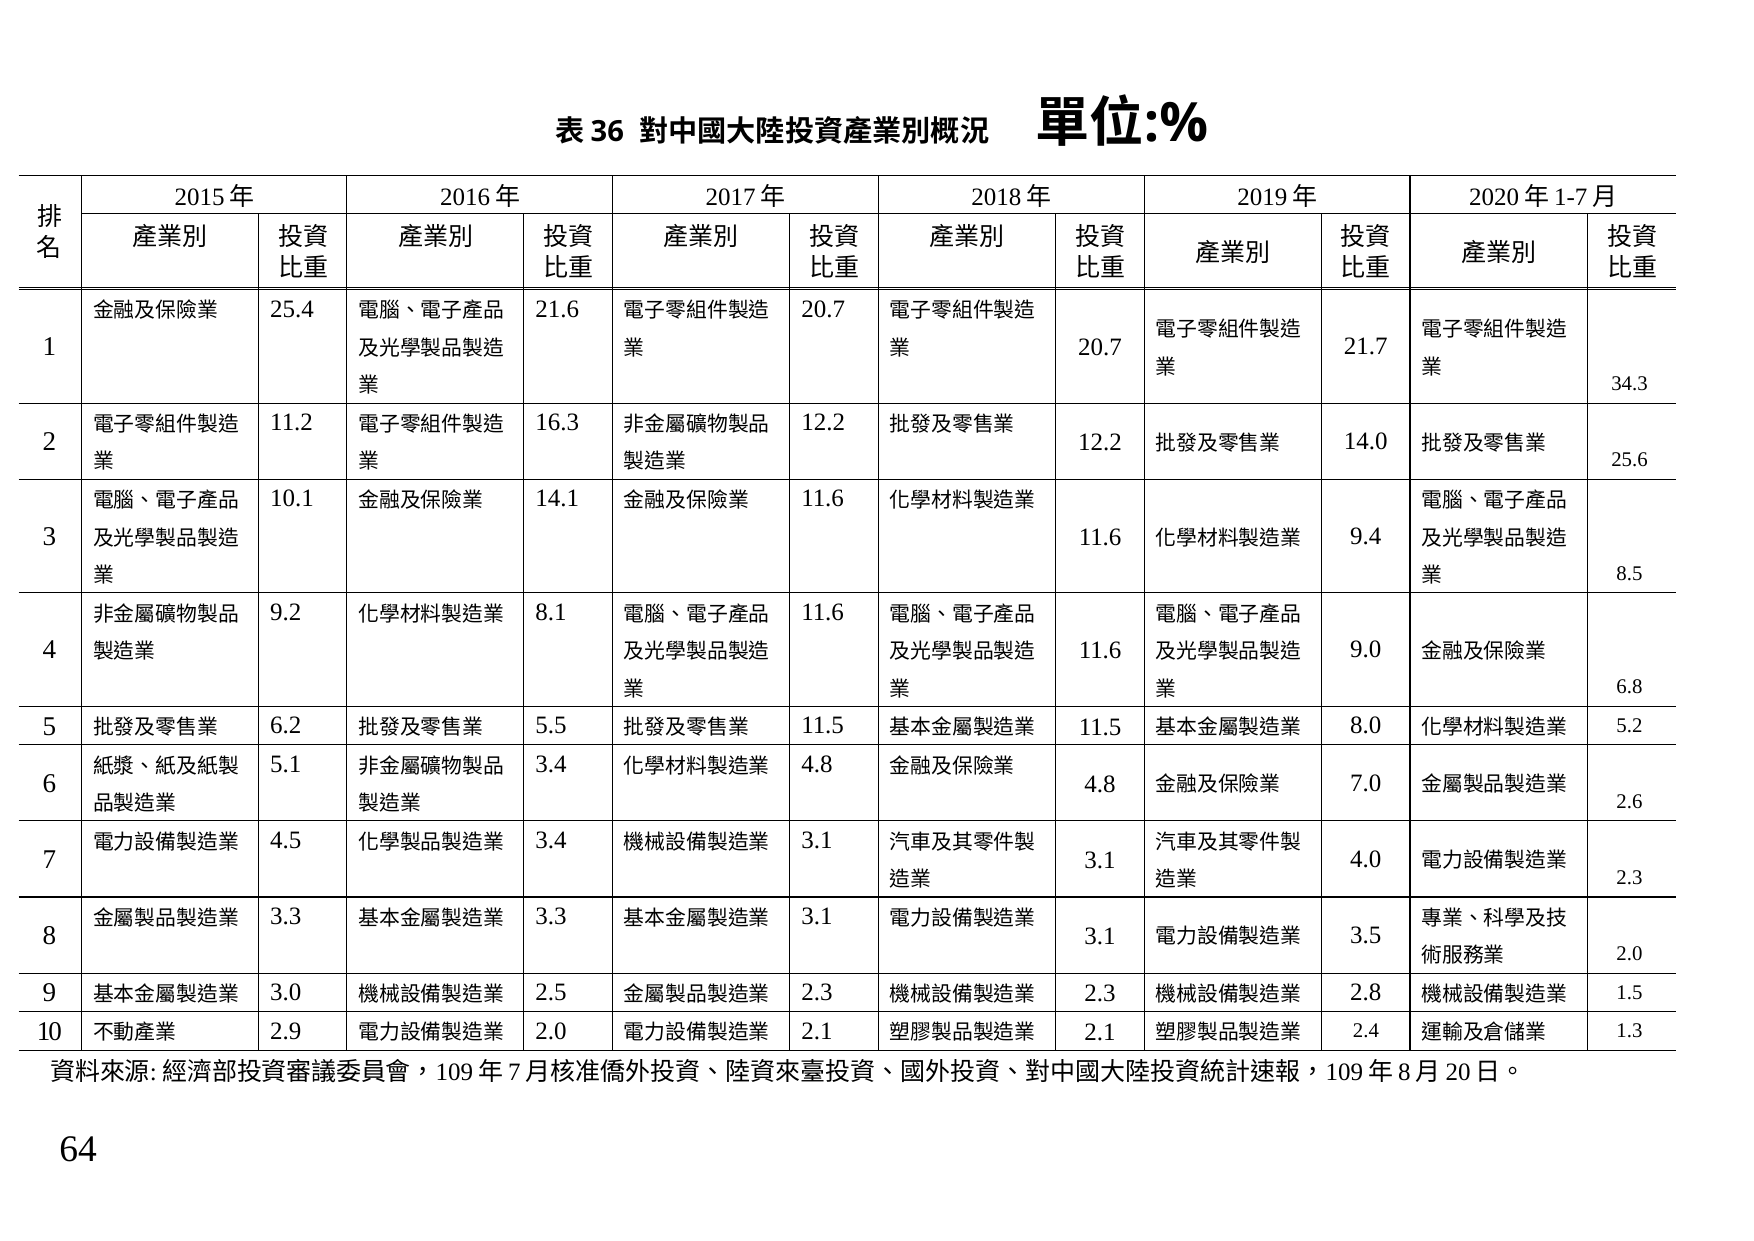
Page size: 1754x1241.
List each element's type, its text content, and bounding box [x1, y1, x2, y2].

table_cell 塑膠製品製造業 [1145, 1012, 1321, 1049]
table_cell 基本金屬製造業 [879, 707, 1055, 744]
table_cell 金融及保險業 [347, 480, 523, 592]
table_cell 21.7 [1322, 290, 1409, 403]
table_cell 電腦、電子產品及光學製品製造業 [879, 593, 1055, 706]
table_cell 產業別 [347, 214, 523, 287]
table_cell 2.0 [524, 1012, 612, 1049]
table_cell 8 [19, 898, 81, 972]
table_cell 電腦、電子產品及光學製品製造業 [1411, 480, 1587, 592]
table_cell 電子零組件製造業 [347, 404, 523, 479]
subtitle 表36 對中國大陸投資產業別概況 單位:% [59, 62, 1636, 174]
table_cell 34.3 [1588, 290, 1676, 403]
table_cell 產業別 [613, 214, 789, 287]
table_cell 產業別 [1145, 214, 1321, 287]
table_cell 電力設備製造業 [879, 898, 1055, 972]
table_cell 2.8 [1322, 974, 1409, 1011]
table_cell 批發及零售業 [613, 707, 789, 744]
table_cell 金融及保險業 [1411, 593, 1587, 706]
table_cell 8.0 [1322, 707, 1409, 744]
table_cell 非金屬礦物製品製造業 [82, 593, 258, 706]
table_cell 運輸及倉儲業 [1411, 1012, 1587, 1049]
table_cell 11.6 [1056, 480, 1144, 592]
table_cell 機械設備製造業 [613, 821, 789, 896]
table_cell 紙漿、紙及紙製品製造業 [82, 745, 258, 820]
table_cell 2.4 [1322, 1012, 1409, 1049]
table_header 2016年 [347, 176, 612, 213]
table_cell 機械設備製造業 [1145, 974, 1321, 1011]
table_cell 1.3 [1588, 1012, 1676, 1049]
table_cell 12.2 [1056, 404, 1144, 479]
table_header 2019年 [1145, 176, 1409, 213]
table_cell 機械設備製造業 [879, 974, 1055, 1011]
table_cell 2.3 [1588, 821, 1676, 896]
table_cell 金融及保險業 [82, 290, 258, 403]
table_cell 2.6 [1588, 745, 1676, 820]
table_cell 5.1 [259, 745, 346, 820]
table_cell 3.3 [259, 898, 346, 972]
table_header 2018年 [879, 176, 1144, 213]
table_cell 3.1 [790, 821, 878, 896]
table_cell 10 [19, 1012, 81, 1049]
table_cell 3.1 [790, 898, 878, 972]
table_cell 4.0 [1322, 821, 1409, 896]
table_cell 5.2 [1588, 707, 1676, 744]
table_cell 不動產業 [82, 1012, 258, 1049]
table_cell 化學材料製造業 [1145, 480, 1321, 592]
table_cell 批發及零售業 [1145, 404, 1321, 479]
table_cell 金融及保險業 [1145, 745, 1321, 820]
table_cell 批發及零售業 [347, 707, 523, 744]
table_cell 電力設備製造業 [1411, 821, 1587, 896]
table_cell 投資比重 [790, 214, 878, 287]
table_cell 汽車及其零件製造業 [1145, 821, 1321, 896]
table_cell 電腦、電子產品及光學製品製造業 [1145, 593, 1321, 706]
table_cell 9.0 [1322, 593, 1409, 706]
table_cell 11.5 [790, 707, 878, 744]
table_cell 2 [19, 404, 81, 479]
table_cell 21.6 [524, 290, 612, 403]
table_cell 4.5 [259, 821, 346, 896]
table_cell 9.4 [1322, 480, 1409, 592]
table_cell 電腦、電子產品及光學製品製造業 [613, 593, 789, 706]
table_cell 11.2 [259, 404, 346, 479]
table_cell 5.5 [524, 707, 612, 744]
table_cell 3.3 [524, 898, 612, 972]
table_cell 20.7 [1056, 290, 1144, 403]
table_cell 3.4 [524, 745, 612, 820]
table_cell 化學材料製造業 [347, 593, 523, 706]
table_cell 基本金屬製造業 [347, 898, 523, 972]
table_cell 電力設備製造業 [82, 821, 258, 896]
table_cell 電力設備製造業 [1145, 898, 1321, 972]
table_cell 3.1 [1056, 898, 1144, 972]
table_cell 4.8 [790, 745, 878, 820]
table_cell 11.6 [790, 480, 878, 592]
table_cell 1.5 [1588, 974, 1676, 1011]
table_cell 1 [19, 290, 81, 403]
table_cell 4 [19, 593, 81, 706]
table_cell 11.6 [1056, 593, 1144, 706]
table_cell 3.1 [1056, 821, 1144, 896]
table_cell 機械設備製造業 [1411, 974, 1587, 1011]
table_cell 電子零組件製造業 [1145, 290, 1321, 403]
table_cell 3.0 [259, 974, 346, 1011]
table_cell 10.1 [259, 480, 346, 592]
table_cell 投資比重 [1322, 214, 1409, 287]
table_cell 7.0 [1322, 745, 1409, 820]
table_cell 電力設備製造業 [347, 1012, 523, 1049]
table_cell 產業別 [82, 214, 258, 287]
table_cell 電腦、電子產品及光學製品製造業 [347, 290, 523, 403]
table_cell 20.7 [790, 290, 878, 403]
table_cell 14.1 [524, 480, 612, 592]
table_cell 3.4 [524, 821, 612, 896]
table_cell 批發及零售業 [82, 707, 258, 744]
table_header 2015年 [82, 176, 346, 213]
table_header 排名 [19, 176, 81, 287]
table_cell 非金屬礦物製品製造業 [347, 745, 523, 820]
table_cell 2.5 [524, 974, 612, 1011]
table_cell 2.3 [790, 974, 878, 1011]
table_cell 電子零組件製造業 [1411, 290, 1587, 403]
table_cell 專業、科學及技術服務業 [1411, 898, 1587, 972]
table_cell 批發及零售業 [1411, 404, 1587, 479]
table_cell 2.1 [1056, 1012, 1144, 1049]
table_cell 機械設備製造業 [347, 974, 523, 1011]
table_cell 金屬製品製造業 [613, 974, 789, 1011]
table_cell 3 [19, 480, 81, 592]
table_header 2017年 [613, 176, 878, 213]
table_cell 金屬製品製造業 [82, 898, 258, 972]
table_cell 電子零組件製造業 [879, 290, 1055, 403]
table_cell 投資比重 [524, 214, 612, 287]
table_cell 11.5 [1056, 707, 1144, 744]
table_header 2020年1-7月 [1411, 176, 1676, 213]
table_cell 金融及保險業 [879, 745, 1055, 820]
table_cell 16.3 [524, 404, 612, 479]
table_cell 化學製品製造業 [347, 821, 523, 896]
table_cell 12.2 [790, 404, 878, 479]
table_cell 投資比重 [1056, 214, 1144, 287]
table_cell 電力設備製造業 [613, 1012, 789, 1049]
table_cell 8.1 [524, 593, 612, 706]
table_cell 25.6 [1588, 404, 1676, 479]
table_cell 6 [19, 745, 81, 820]
table_cell 批發及零售業 [879, 404, 1055, 479]
table_cell 基本金屬製造業 [1145, 707, 1321, 744]
table_cell 投資比重 [259, 214, 346, 287]
table_cell 非金屬礦物製品製造業 [613, 404, 789, 479]
table_cell 產業別 [1411, 214, 1587, 287]
table_cell 塑膠製品製造業 [879, 1012, 1055, 1049]
table_cell 化學材料製造業 [879, 480, 1055, 592]
table_cell 25.4 [259, 290, 346, 403]
table_cell 基本金屬製造業 [613, 898, 789, 972]
table_cell 投資比重 [1588, 214, 1676, 287]
table_cell 7 [19, 821, 81, 896]
table_cell 2.0 [1588, 898, 1676, 972]
table_cell 電子零組件製造業 [82, 404, 258, 479]
table_cell 5 [19, 707, 81, 744]
table_cell 6.8 [1588, 593, 1676, 706]
table_cell 金融及保險業 [613, 480, 789, 592]
table_cell 3.5 [1322, 898, 1409, 972]
table_cell 化學材料製造業 [613, 745, 789, 820]
table_cell 6.2 [259, 707, 346, 744]
table_cell 汽車及其零件製造業 [879, 821, 1055, 896]
table_cell 2.9 [259, 1012, 346, 1049]
table_cell 14.0 [1322, 404, 1409, 479]
table_cell 8.5 [1588, 480, 1676, 592]
table_cell 2.3 [1056, 974, 1144, 1011]
table_cell 4.8 [1056, 745, 1144, 820]
table_cell 基本金屬製造業 [82, 974, 258, 1011]
table_cell 9.2 [259, 593, 346, 706]
table_cell 2.1 [790, 1012, 878, 1049]
table_cell 9 [19, 974, 81, 1011]
table_cell 金屬製品製造業 [1411, 745, 1587, 820]
table_cell 電腦、電子產品及光學製品製造業 [82, 480, 258, 592]
table_cell 化學材料製造業 [1411, 707, 1587, 744]
table_cell 產業別 [879, 214, 1055, 287]
table_cell 電子零組件製造業 [613, 290, 789, 403]
text 資料來源: 經濟部投資審議委員會，109年7月核准僑外投資、陸資來臺投資、國外投資、對中國大陸投資統計速報，109年8月20日。 [50, 1051, 1698, 1088]
table_cell 11.6 [790, 593, 878, 706]
